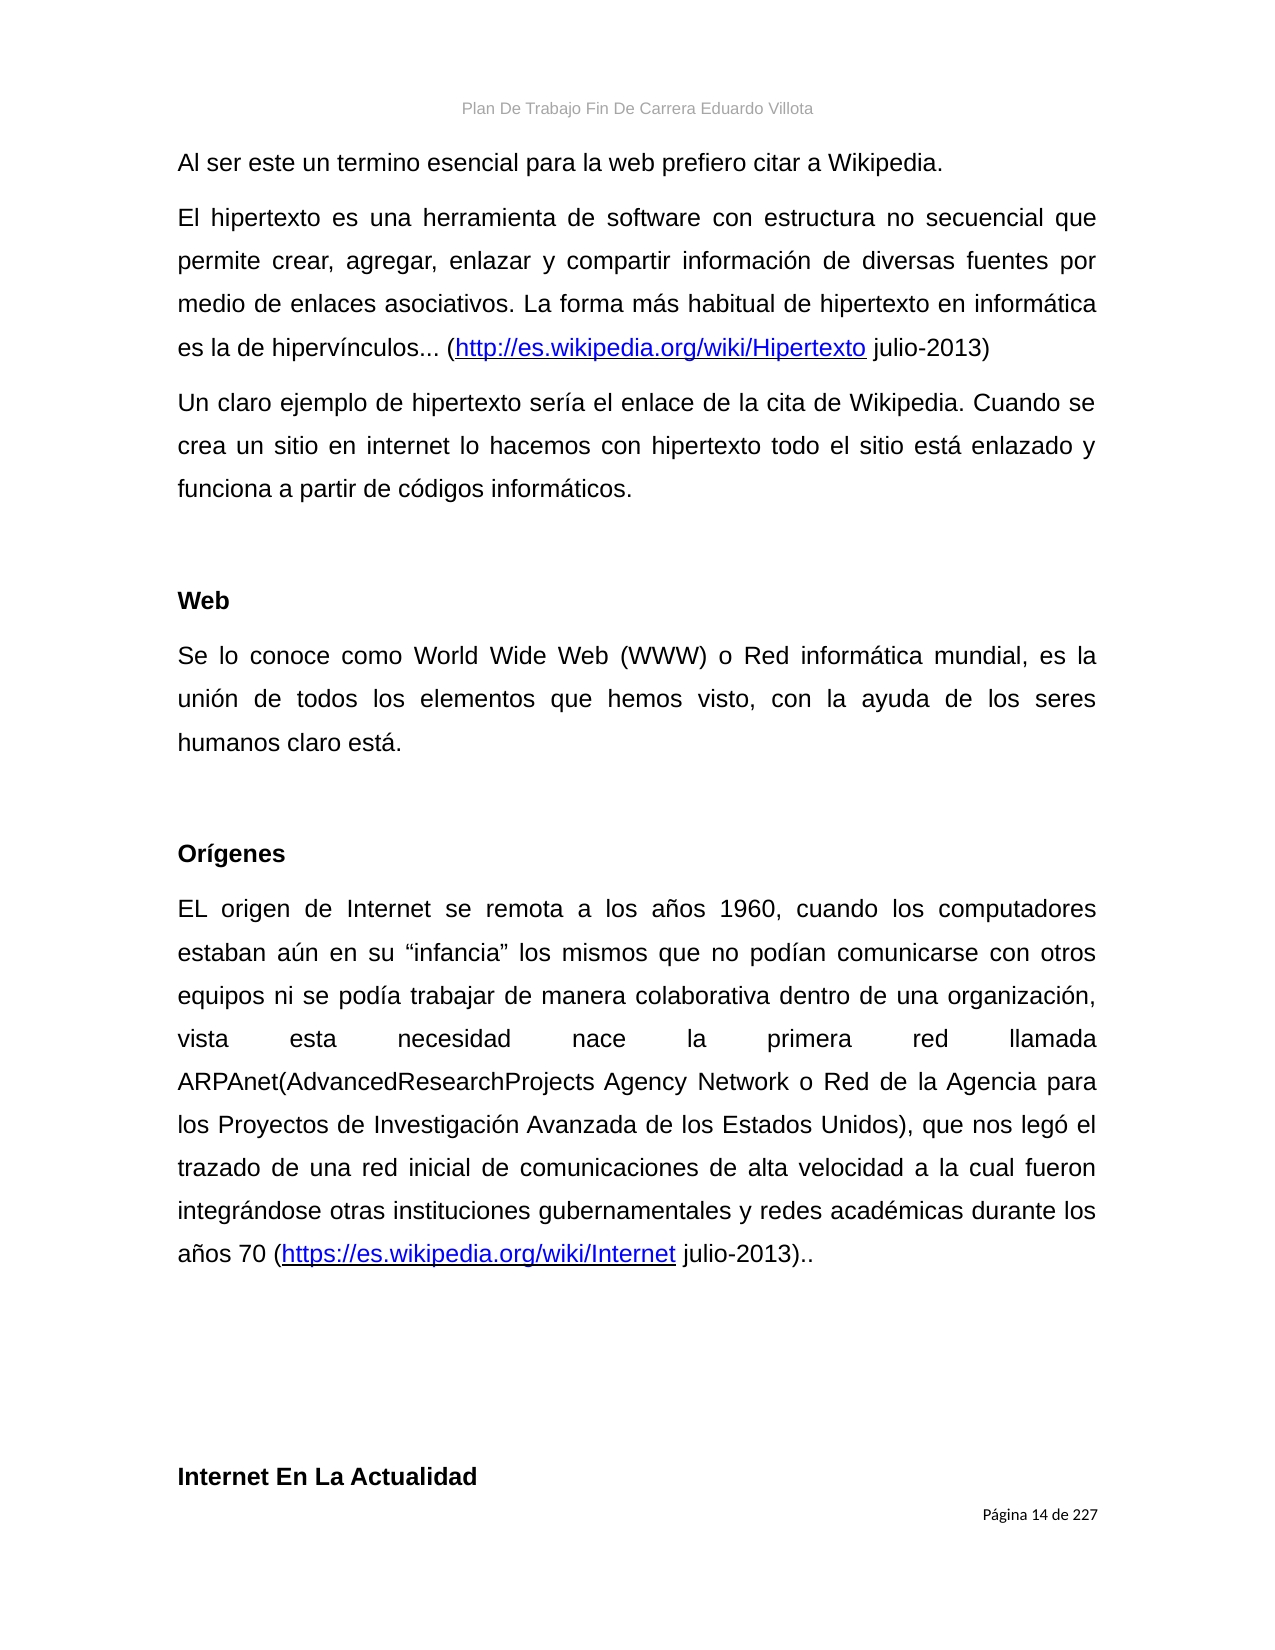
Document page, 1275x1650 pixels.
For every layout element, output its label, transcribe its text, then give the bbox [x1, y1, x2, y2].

text Web [177, 586, 1098, 614]
text Al ser este un termino esencial para la web prefiero citar a Wikipedia. [177, 148, 1098, 176]
text Un claro ejemplo de hipertexto sería el enlace de la cita de Wikipedia. Cuando se crea un sitio en internet lo hacemos con hipertexto todo el sitio está enlazado y funciona a partir de códigos informáticos. [177, 388, 1098, 503]
text Se lo conoce como World Wide Web (WWW) o Red informática mundial, es la unión de todos los elementos que hemos visto, con la ayuda de los seres humanos claro está. [177, 641, 1098, 756]
text Orígenes [177, 839, 1098, 868]
text El hipertexto es una herramienta de software con estructura no secuencial que permite crear, agregar, enlazar y compartir información de diversas fuentes por medio de enlaces asociativos. La forma más habitual de hipertexto en informática es la de hipervínculos... (http://es.wikipedia.org/wiki/Hipertexto julio-2013) [177, 203, 1098, 361]
text EL origen de Internet se remota a los años 1960, cuando los computadores estaban aún en su “infancia” los mismos que no podían comunicarse con otros equipos ni se podía trabajar de manera colaborativa dentro de una organización, vista esta necesidad nace la primera red llamada ARPAnet(AdvancedResearchProjects Agency Network o Red de la Agencia para los Proyectos de Investigación Avanzada de los Estados Unidos), que nos legó el trazado de una red inicial de comunicaciones de alta velocidad a la cual fueron integrándose otras instituciones gubernamentales y redes académicas durante los años 70 (https://es.wikipedia.org/wiki/Internet julio-2013).. [177, 894, 1098, 1268]
text Internet En La Actualidad [177, 1462, 1098, 1491]
